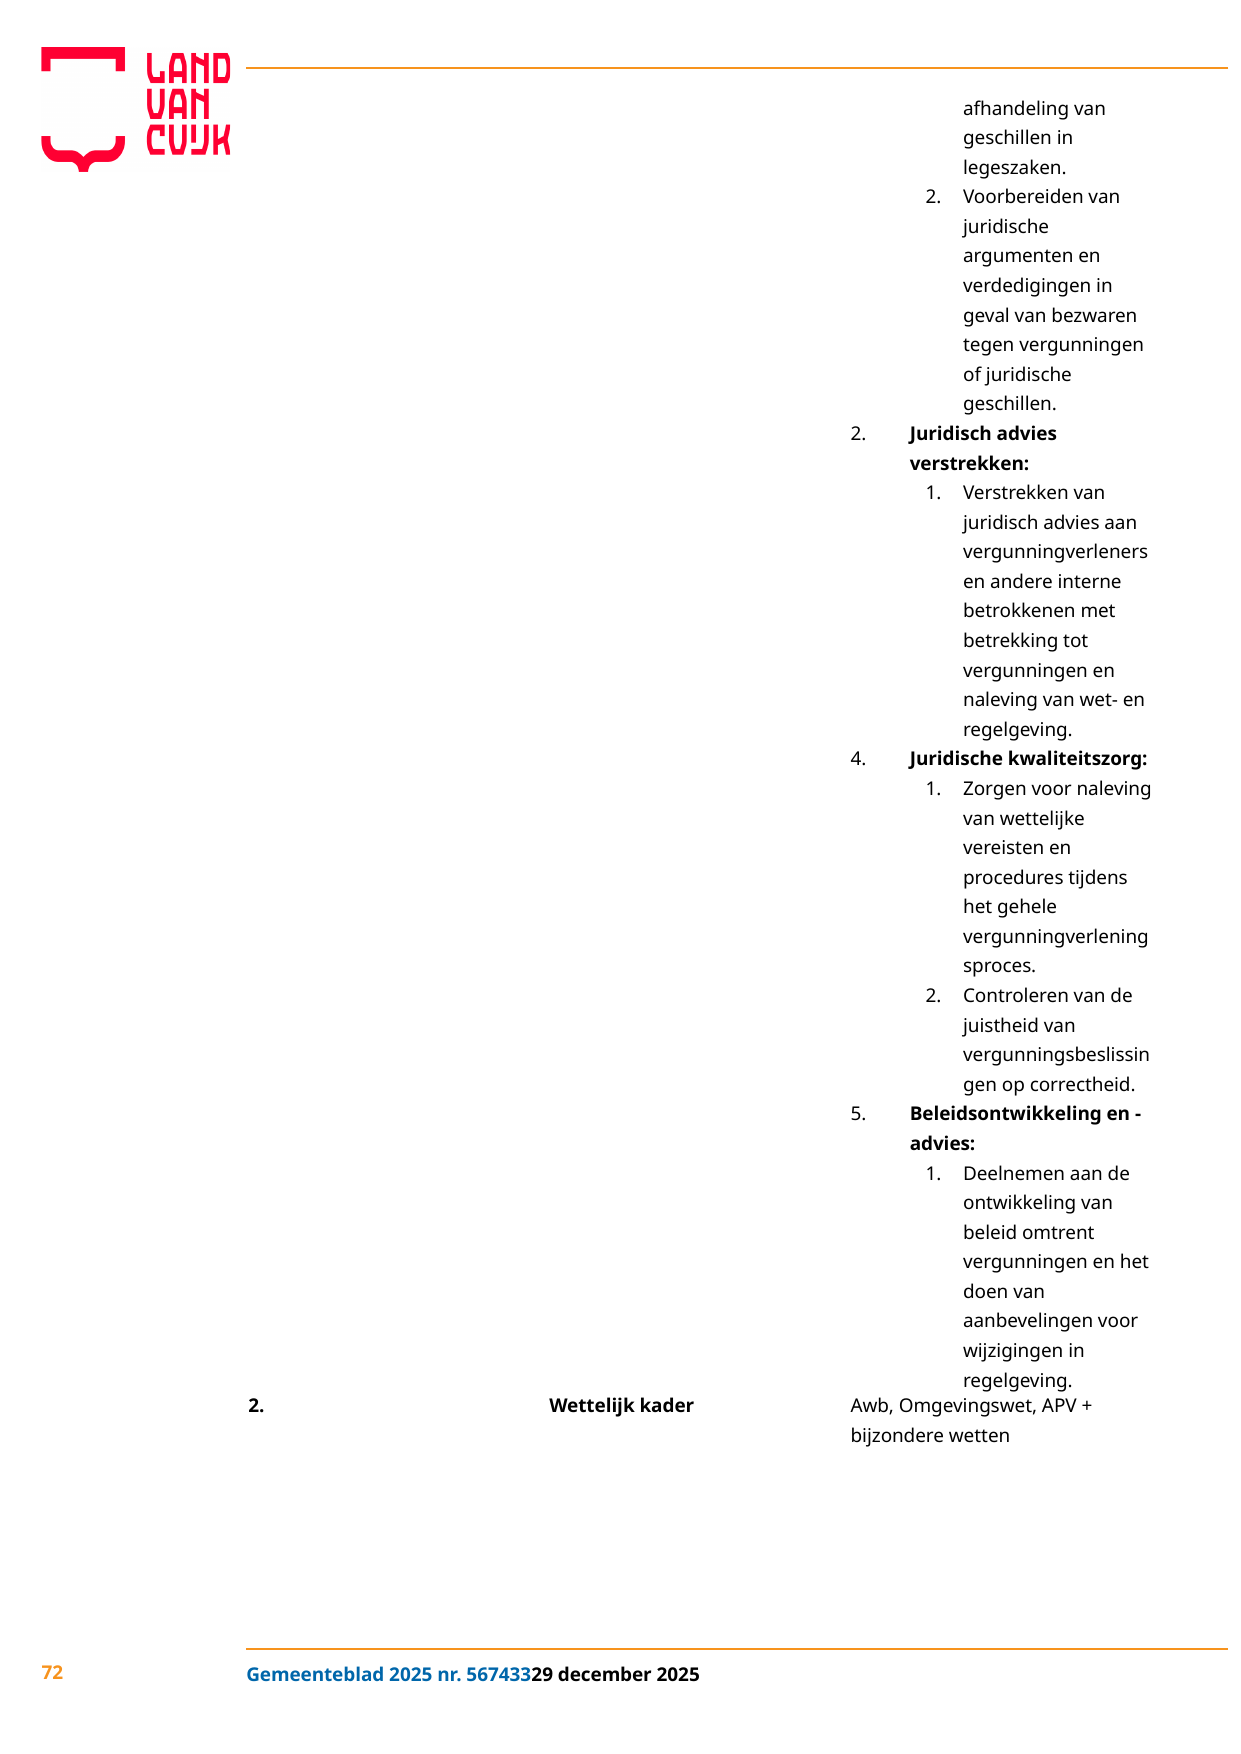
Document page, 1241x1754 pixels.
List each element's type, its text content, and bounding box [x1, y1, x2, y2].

picture [41, 47, 231, 172]
table_cell [248, 95, 549, 1393]
table_cell Awb, Omgevingswet, APV + bijzondere wetten [850, 1393, 1152, 1448]
table_cell afhandeling van geschillen in legeszaken. Voorbereiden van juridische argumenten en verdedigingen in geval van bezwaren tegen vergunningen of juridische geschillen. Juridisch advies verstrekken: Verstrekken van juridisch advies aan vergunningverleners en andere interne betrokkenen met betrekking tot vergunningen en naleving van wet- en regelgeving. Juridische kwaliteitszorg: Zorgen voor naleving van wettelijke vereisten en procedures tijdens het gehele vergunningverleningsproces. Controleren van de juistheid van vergunningsbeslissingen op correctheid. Beleidsontwikkeling en -advies: Deelnemen aan de ontwikkeling van beleid omtrent vergunningen en het doen van aanbevelingen voor wijzigingen in regelgeving. [850, 95, 1152, 1393]
table_cell [549, 95, 850, 1393]
table_cell Wettelijk kader [549, 1393, 850, 1448]
table_cell 2. [248, 1393, 549, 1448]
